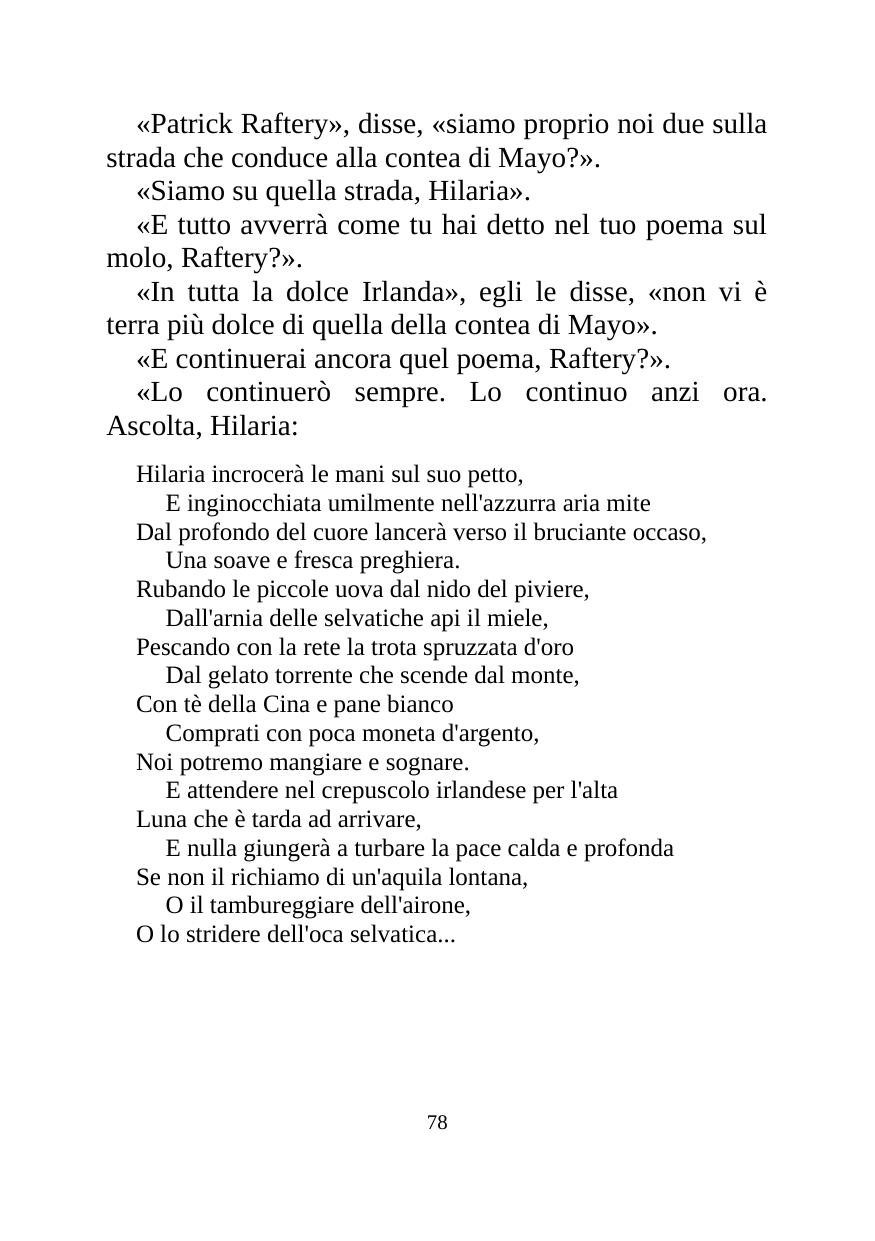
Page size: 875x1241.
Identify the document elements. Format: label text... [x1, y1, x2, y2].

text Rubando le piccole uova dal nido del piviere, Dall'arnia delle selvatiche api il miele, [136, 574, 768, 632]
text O lo stridere dell'oca selvatica... [136, 919, 768, 948]
text Se non il richiamo di un'aquila lontana, O il tambureggiare dell'airone, [136, 862, 768, 919]
text Hilaria incrocerà le mani sul suo petto, E inginocchiata umilmente nell'azzurra aria mite [136, 459, 768, 517]
text «In tutta la dolce Irlanda», egli le disse, «non vi è terra più dolce di quella della contea di Mayo». [106, 274, 768, 341]
text «E tutto avverrà come tu hai detto nel tuo poema sul molo, Raftery?». [106, 207, 768, 274]
text Dal profondo del cuore lancerà verso il bruciante occaso, Una soave e fresca preghiera. [136, 517, 768, 574]
text «E continuerai ancora quel poema, Raftery?». [106, 341, 768, 374]
text «Siamo su quella strada, Hilaria». [106, 173, 768, 207]
text «Patrick Raftery», disse, «siamo proprio noi due sulla strada che conduce alla contea di Mayo?». [106, 106, 768, 173]
text Noi potremo mangiare e sognare. E attendere nel crepuscolo irlandese per l'alta [136, 747, 768, 804]
text Luna che è tarda ad arrivare, E nulla giungerà a turbare la pace calda e profonda [136, 804, 768, 862]
text Pescando con la rete la trota spruzzata d'oro Dal gelato torrente che scende dal monte, [136, 632, 768, 689]
text Con tè della Cina e pane bianco Comprati con poca moneta d'argento, [136, 689, 768, 747]
text «Lo continuerò sempre. Lo continuo anzi ora. Ascolta, Hilaria: [106, 374, 768, 442]
